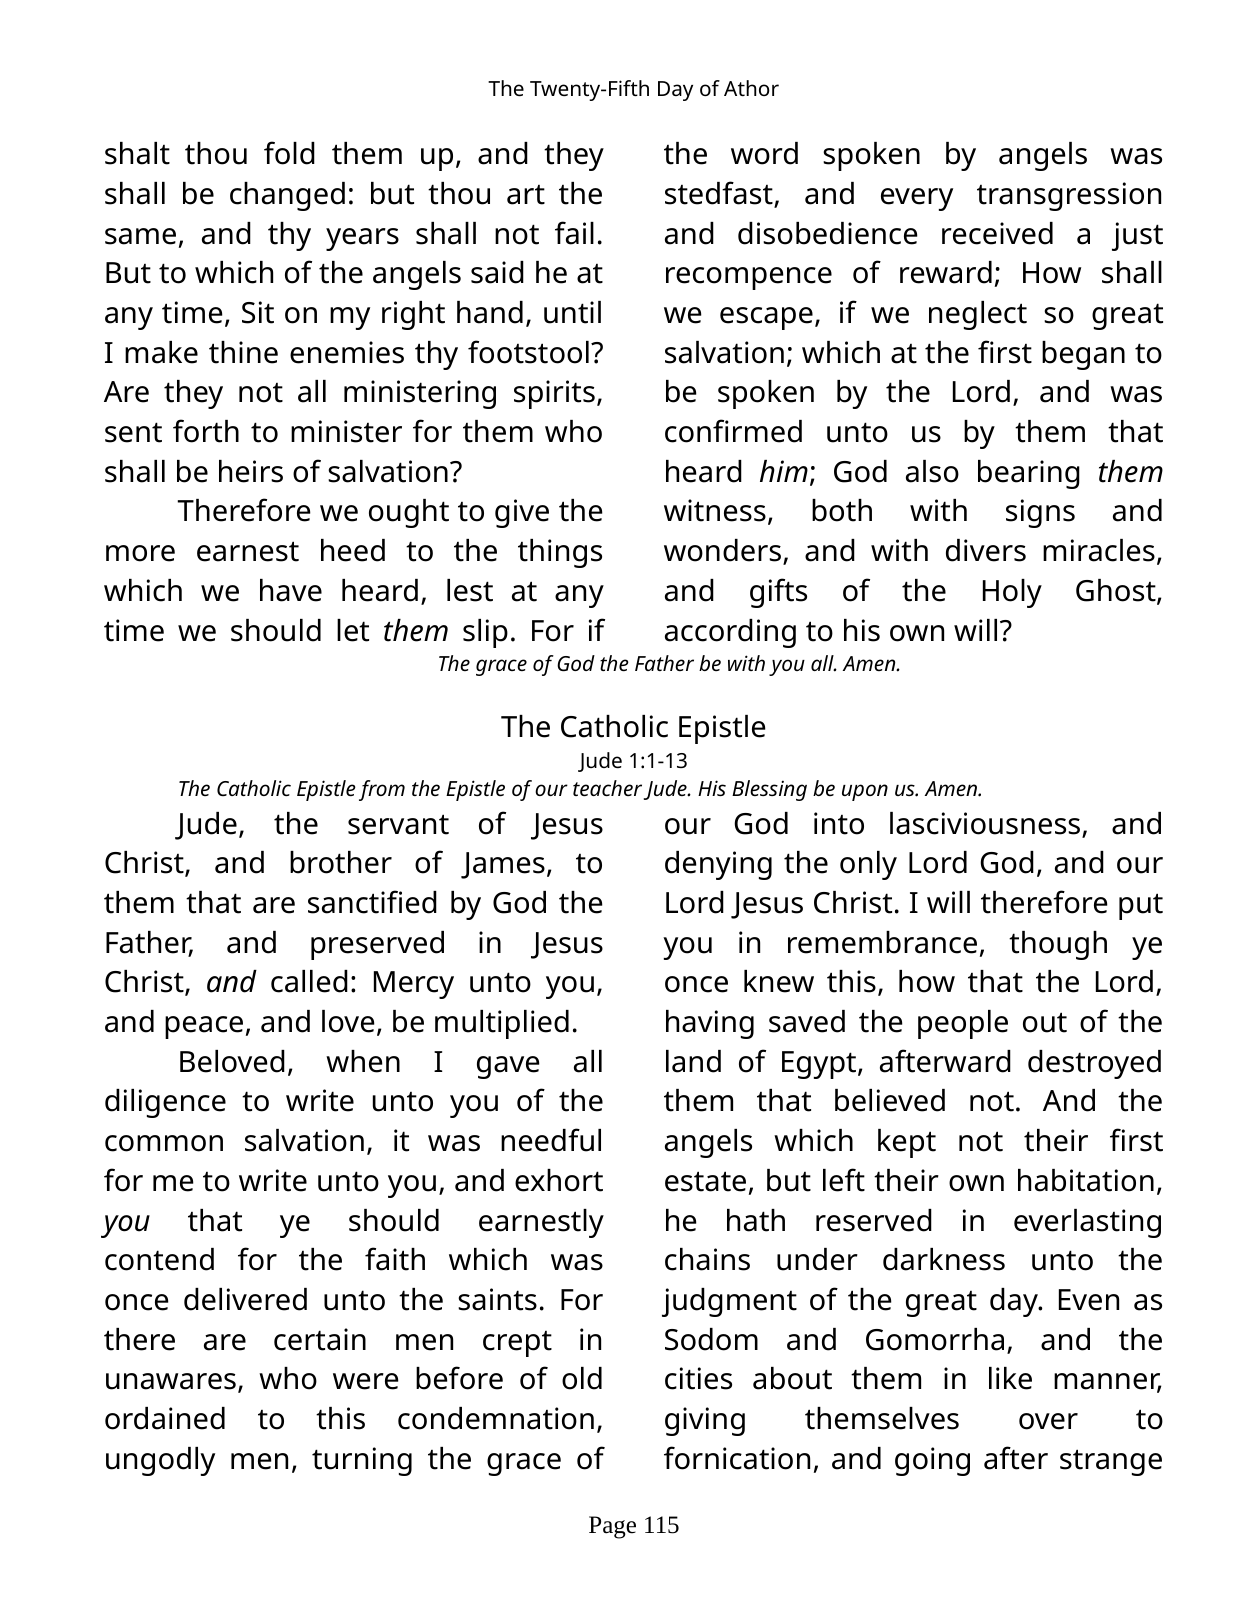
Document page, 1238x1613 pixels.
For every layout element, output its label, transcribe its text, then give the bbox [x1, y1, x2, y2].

text shalt thou fold them up, and they shall be changed: but thou art the same, and thy years shall not fail. But to which of the angels said he at any time, Sit on my right hand, until I make thine enemies thy footstool? Are they not all ministering spirits, sent forth to minister for them who shall be heirs of salvation? [103, 133, 604, 491]
text Therefore we ought to give the more earnest heed to the things which we have heard, lest at any time we should let them slip. For if [103, 491, 604, 649]
text Jude 1:1-13 [103, 746, 1164, 774]
text our God into lasciviousness, and denying the only Lord God, and our Lord Jesus Christ. I will therefore put you in remembrance, though ye once knew this, how that the Lord, having saved the people out of the land of Egypt, afterward destroyed them that believed not. And the angels which kept not their first estate, but left their own habitation, he hath reserved in everlasting chains under darkness unto the judgment of the great day. Even as Sodom and Gomorrha, and the cities about them in like manner, giving themselves over to fornication, and going after strange [663, 803, 1164, 1478]
text Beloved, when I gave all diligence to write unto you of the common salvation, it was needful for me to write unto you, and exhort you that ye should earnestly contend for the faith which was once delivered unto the saints. For there are certain men crept in unawares, who were before of old ordained to this condemnation, ungodly men, turning the grace of [103, 1041, 604, 1478]
text The grace of God the Father be with you all. Amen. [103, 649, 1164, 678]
text The Catholic Epistle [103, 706, 1164, 746]
text The Catholic Epistle from the Epistle of our teacher Jude. His Blessing be upon us. Amen. [103, 774, 1164, 803]
text the word spoken by angels was stedfast, and every transgression and disobedience received a just recompence of reward; How shall we escape, if we neglect so great salvation; which at the first began to be spoken by the Lord, and was confirmed unto us by them that heard him; God also bearing them witness, both with signs and wonders, and with divers miracles, and gifts of the Holy Ghost, according to his own will? [663, 133, 1164, 649]
text The Twenty-Fifth Day of Athor [102, 74, 1165, 102]
text Jude, the servant of Jesus Christ, and brother of James, to them that are sanctified by God the Father, and preserved in Jesus Christ, and called: Mercy unto you, and peace, and love, be multiplied. [103, 803, 604, 1041]
